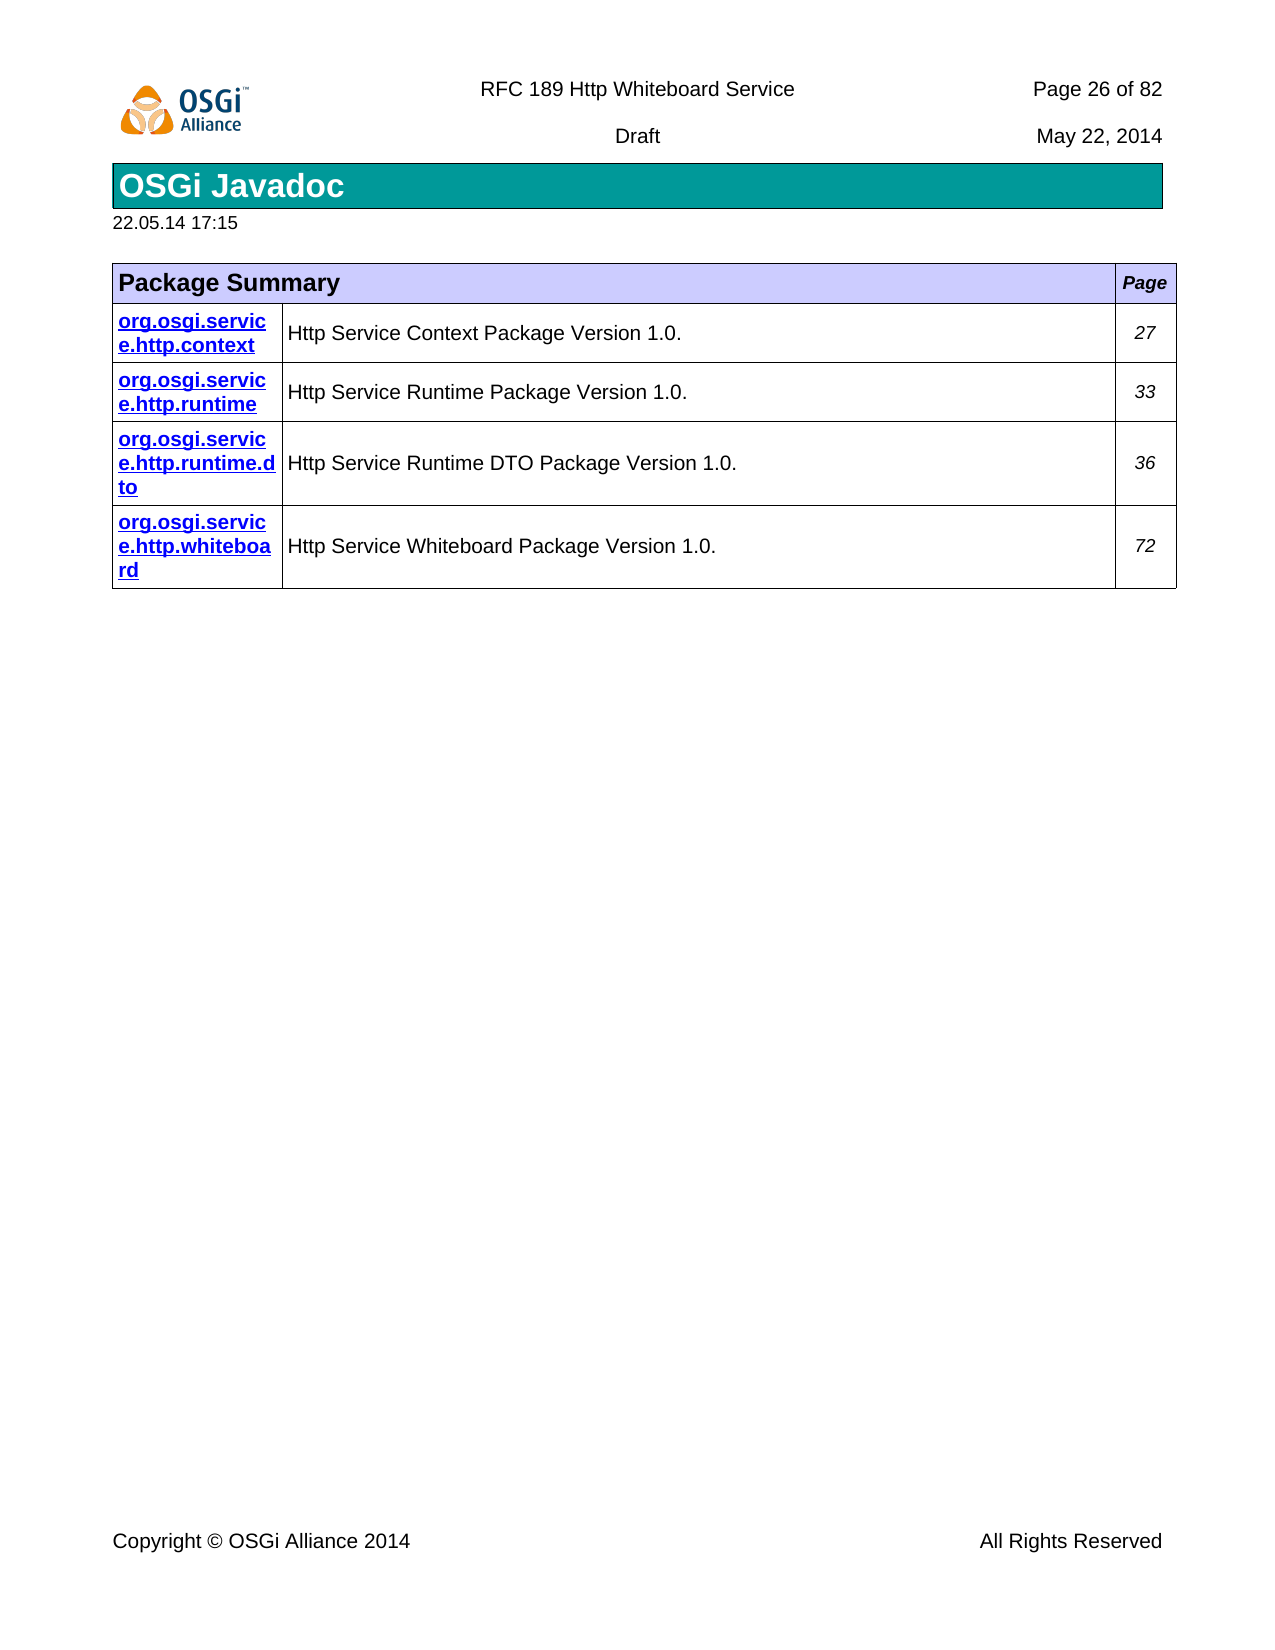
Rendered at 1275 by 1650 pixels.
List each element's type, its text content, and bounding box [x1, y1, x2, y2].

table_cell 33 [1116, 363, 1176, 421]
table_cell Http Service Context Package Version 1.0. [283, 304, 1115, 362]
table_cell org.osgi.service.http.whiteboard [113, 506, 282, 588]
table_cell 69 [1116, 506, 1176, 588]
table_header Page [1116, 264, 1176, 303]
table_cell org.osgi.service.http.runtime.dto [113, 422, 282, 504]
table_cell Http Service Runtime Package Version 1.0. [283, 363, 1115, 421]
subtitle OSGi Javadoc [114, 164, 1162, 208]
table_cell org.osgi.service.http.context [113, 304, 282, 362]
table_cell org.osgi.service.http.runtime [113, 363, 282, 421]
table_cell Http Service Runtime DTO Package Version 1.0. [283, 422, 1115, 504]
table_cell 36 [1116, 422, 1176, 504]
table_header Package Summary [113, 264, 1115, 303]
text 22.05.14 17:15 [112, 212, 1162, 233]
table_cell Http Service Whiteboard Package Version 1.0. [283, 506, 1115, 588]
picture [113, 78, 257, 142]
table_cell 27 [1116, 304, 1176, 362]
